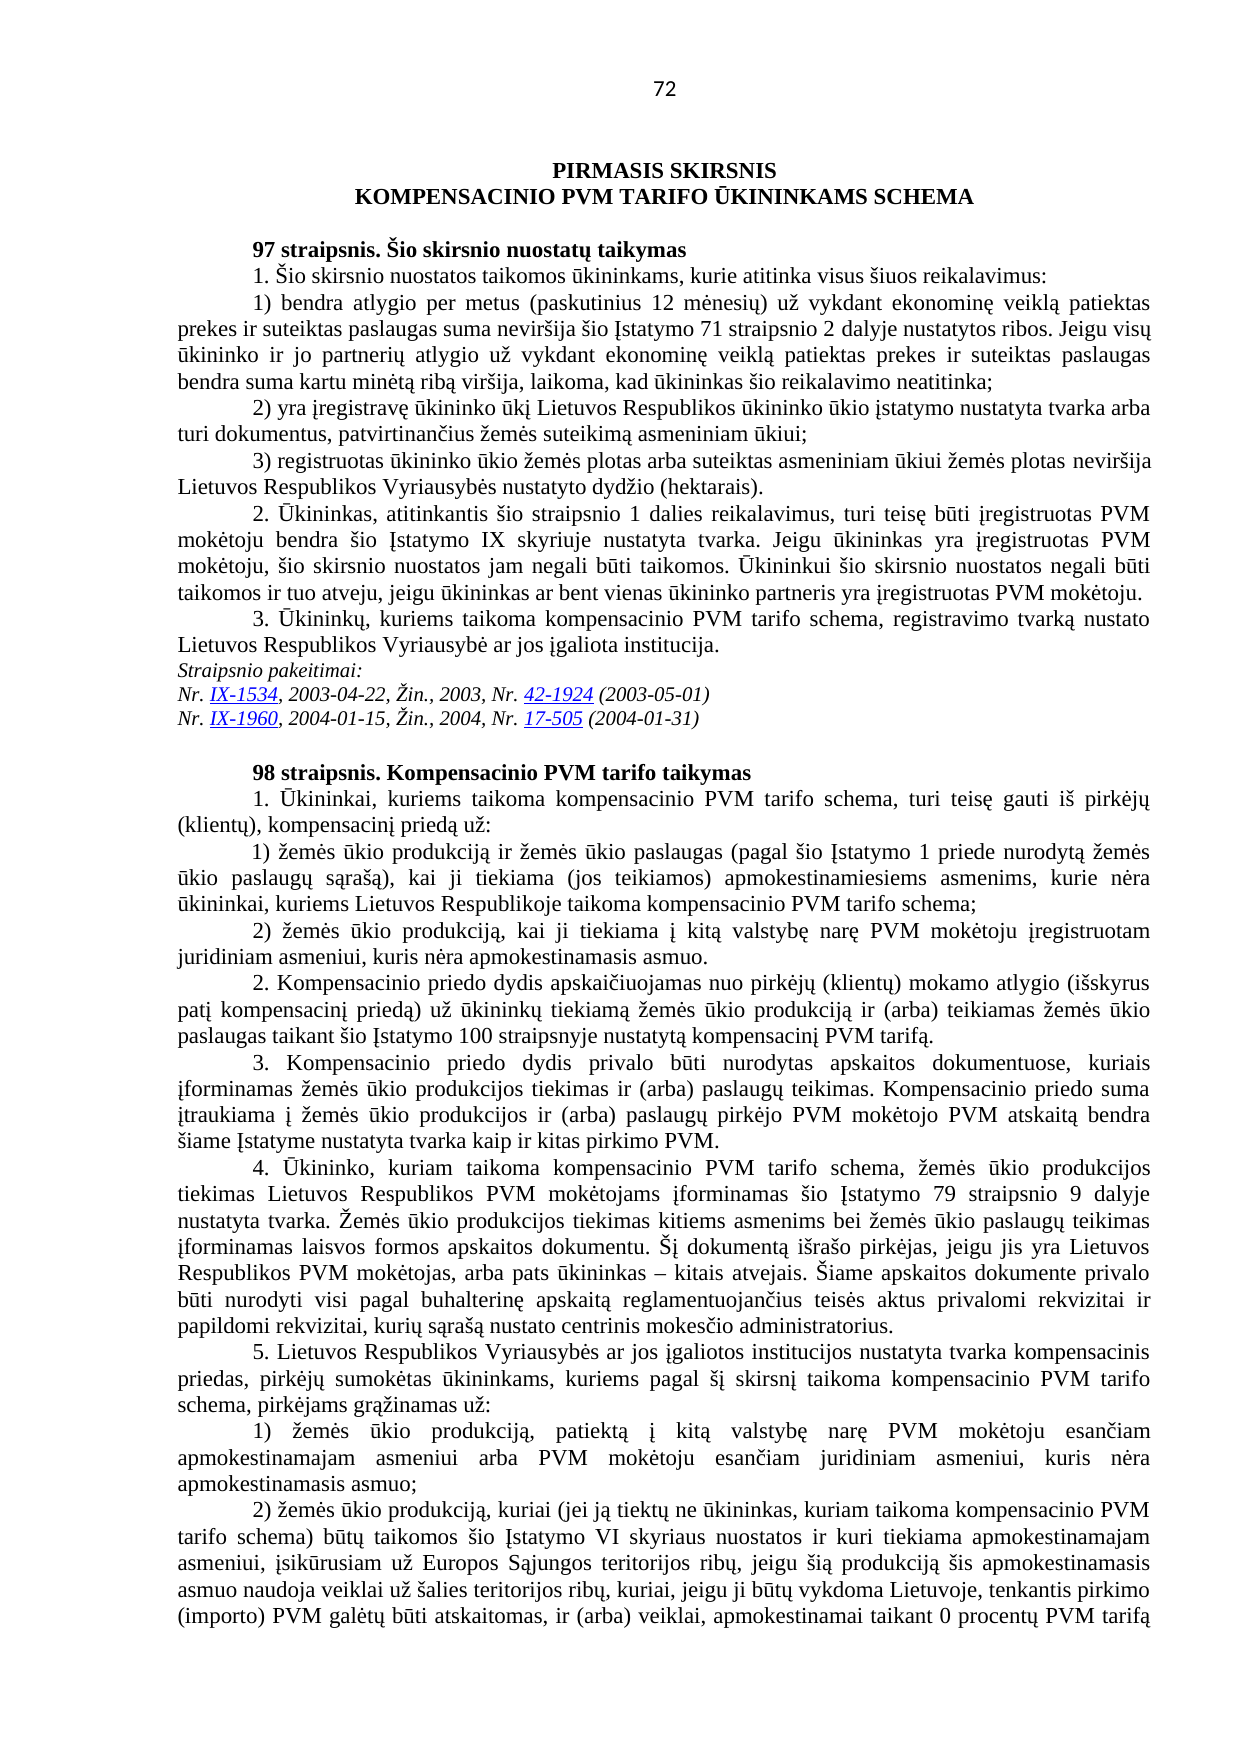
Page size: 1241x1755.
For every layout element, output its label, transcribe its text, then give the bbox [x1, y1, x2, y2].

text KOMPENSACINIO PVM TARIFO ŪKININKAMS SCHEMA [177, 183, 1152, 210]
text 3) registruotas ūkininko ūkio žemės plotas arba suteiktas asmeniniam ūkiui žemės plotas neviršija Lietuvos Respublikos Vyriausybės nustatyto dydžio (hektarais). [177, 447, 1152, 499]
text 2. Ūkininkas, atitinkantis šio straipsnio 1 dalies reikalavimus, turi teisę būti įregistruotas PVM mokėtoju bendra šio Įstatymo IX skyriuje nustatyta tvarka. Jeigu ūkininkas yra įregistruotas PVM mokėtoju, šio skirsnio nuostatos jam negali būti taikomos. Ūkininkui šio skirsnio nuostatos negali būti taikomos ir tuo atveju, jeigu ūkininkas ar bent vienas ūkininko partneris yra įregistruotas PVM mokėtoju. [177, 499, 1152, 605]
text Nr. IX-1534, 2003-04-22, Žin., 2003, Nr. 42-1924 (2003-05-01) [177, 682, 1152, 706]
text 2) žemės ūkio produkciją, kai ji tiekiama į kitą valstybę narę PVM mokėtoju įregistruotam juridiniam asmeniui, kuris nėra apmokestinamasis asmuo. [177, 917, 1152, 969]
text 1) bendra atlygio per metus (paskutinius 12 mėnesių) už vykdant ekonominę veiklą patiektas prekes ir suteiktas paslaugas suma neviršija šio Įstatymo 71 straipsnio 2 dalyje nustatytos ribos. Jeigu visų ūkininko ir jo partnerių atlygio už vykdant ekonominę veiklą patiektas prekes ir suteiktas paslaugas bendra suma kartu minėtą ribą viršija, laikoma, kad ūkininkas šio reikalavimo neatitinka; [177, 289, 1152, 394]
text 1) žemės ūkio produkciją ir žemės ūkio paslaugas (pagal šio Įstatymo 1 priede nurodytą žemės ūkio paslaugų sąrašą), kai ji tiekiama (jos teikiamos) apmokestinamiesiems asmenims, kurie nėra ūkininkai, kuriems Lietuvos Respublikoje taikoma kompensacinio PVM tarifo schema; [177, 838, 1152, 917]
text 1. Ūkininkai, kuriems taikoma kompensacinio PVM tarifo schema, turi teisę gauti iš pirkėjų (klientų), kompensacinį priedą už: [177, 785, 1152, 838]
text 2) yra įregistravę ūkininko ūkį Lietuvos Respublikos ūkininko ūkio įstatymo nustatyta tvarka arba turi dokumentus, patvirtinančius žemės suteikimą asmeniniam ūkiui; [177, 394, 1152, 447]
text 4. Ūkininko, kuriam taikoma kompensacinio PVM tarifo schema, žemės ūkio produkcijos tiekimas Lietuvos Respublikos PVM mokėtojams įforminamas šio Įstatymo 79 straipsnio 9 dalyje nustatyta tvarka. Žemės ūkio produkcijos tiekimas kitiems asmenims bei žemės ūkio paslaugų teikimas įforminamas laisvos formos apskaitos dokumentu. Šį dokumentą išrašo pirkėjas, jeigu jis yra Lietuvos Respublikos PVM mokėtojas, arba pats ūkininkas – kitais atvejais. Šiame apskaitos dokumente privalo būti nurodyti visi pagal buhalterinę apskaitą reglamentuojančius teisės aktus privalomi rekvizitai ir papildomi rekvizitai, kurių sąrašą nustato centrinis mokesčio administratorius. [177, 1154, 1152, 1338]
text 3. Kompensacinio priedo dydis privalo būti nurodytas apskaitos dokumentuose, kuriais įforminamas žemės ūkio produkcijos tiekimas ir (arba) paslaugų teikimas. Kompensacinio priedo suma įtraukiama į žemės ūkio produkcijos ir (arba) paslaugų pirkėjo PVM mokėtojo PVM atskaitą bendra šiame Įstatyme nustatyta tvarka kaip ir kitas pirkimo PVM. [177, 1048, 1152, 1154]
text 98 straipsnis. Kompensacinio PVM tarifo taikymas [177, 759, 1152, 785]
text 1. Šio skirsnio nuostatos taikomos ūkininkams, kurie atitinka visus šiuos reikalavimus: [177, 262, 1152, 289]
text 3. Ūkininkų, kuriems taikoma kompensacinio PVM tarifo schema, registravimo tvarką nustato Lietuvos Respublikos Vyriausybė ar jos įgaliota institucija. [177, 605, 1152, 658]
text 2) žemės ūkio produkciją, kuriai (jei ją tiektų ne ūkininkas, kuriam taikoma kompensacinio PVM tarifo schema) būtų taikomos šio Įstatymo VI skyriaus nuostatos ir kuri tiekiama apmokestinamajam asmeniui, įsikūrusiam už Europos Sąjungos teritorijos ribų, jeigu šią produkciją šis apmokestinamasis asmuo naudoja veiklai už šalies teritorijos ribų, kuriai, jeigu ji būtų vykdoma Lietuvoje, tenkantis pirkimo (importo) PVM galėtų būti atskaitomas, ir (arba) veiklai, apmokestinamai taikant 0 procentų PVM tarifą [177, 1497, 1152, 1628]
text 97 straipsnis. Šio skirsnio nuostatų taikymas [177, 236, 1152, 262]
text Nr. IX-1960, 2004-01-15, Žin., 2004, Nr. 17-505 (2004-01-31) [177, 706, 1152, 730]
text Straipsnio pakeitimai: [177, 658, 1152, 682]
text 5. Lietuvos Respublikos Vyriausybės ar jos įgaliotos institucijos nustatyta tvarka kompensacinis priedas, pirkėjų sumokėtas ūkininkams, kuriems pagal šį skirsnį taikoma kompensacinio PVM tarifo schema, pirkėjams grąžinamas už: [177, 1338, 1152, 1417]
text 2. Kompensacinio priedo dydis apskaičiuojamas nuo pirkėjų (klientų) mokamo atlygio (išskyrus patį kompensacinį priedą) už ūkininkų tiekiamą žemės ūkio produkciją ir (arba) teikiamas žemės ūkio paslaugas taikant šio Įstatymo 100 straipsnyje nustatytą kompensacinį PVM tarifą. [177, 969, 1152, 1048]
text 1) žemės ūkio produkciją, patiektą į kitą valstybę narę PVM mokėtoju esančiam apmokestinamajam asmeniui arba PVM mokėtoju esančiam juridiniam asmeniui, kuris nėra apmokestinamasis asmuo; [177, 1417, 1152, 1497]
text PIRMASIS SKIRSNIS [177, 157, 1152, 183]
